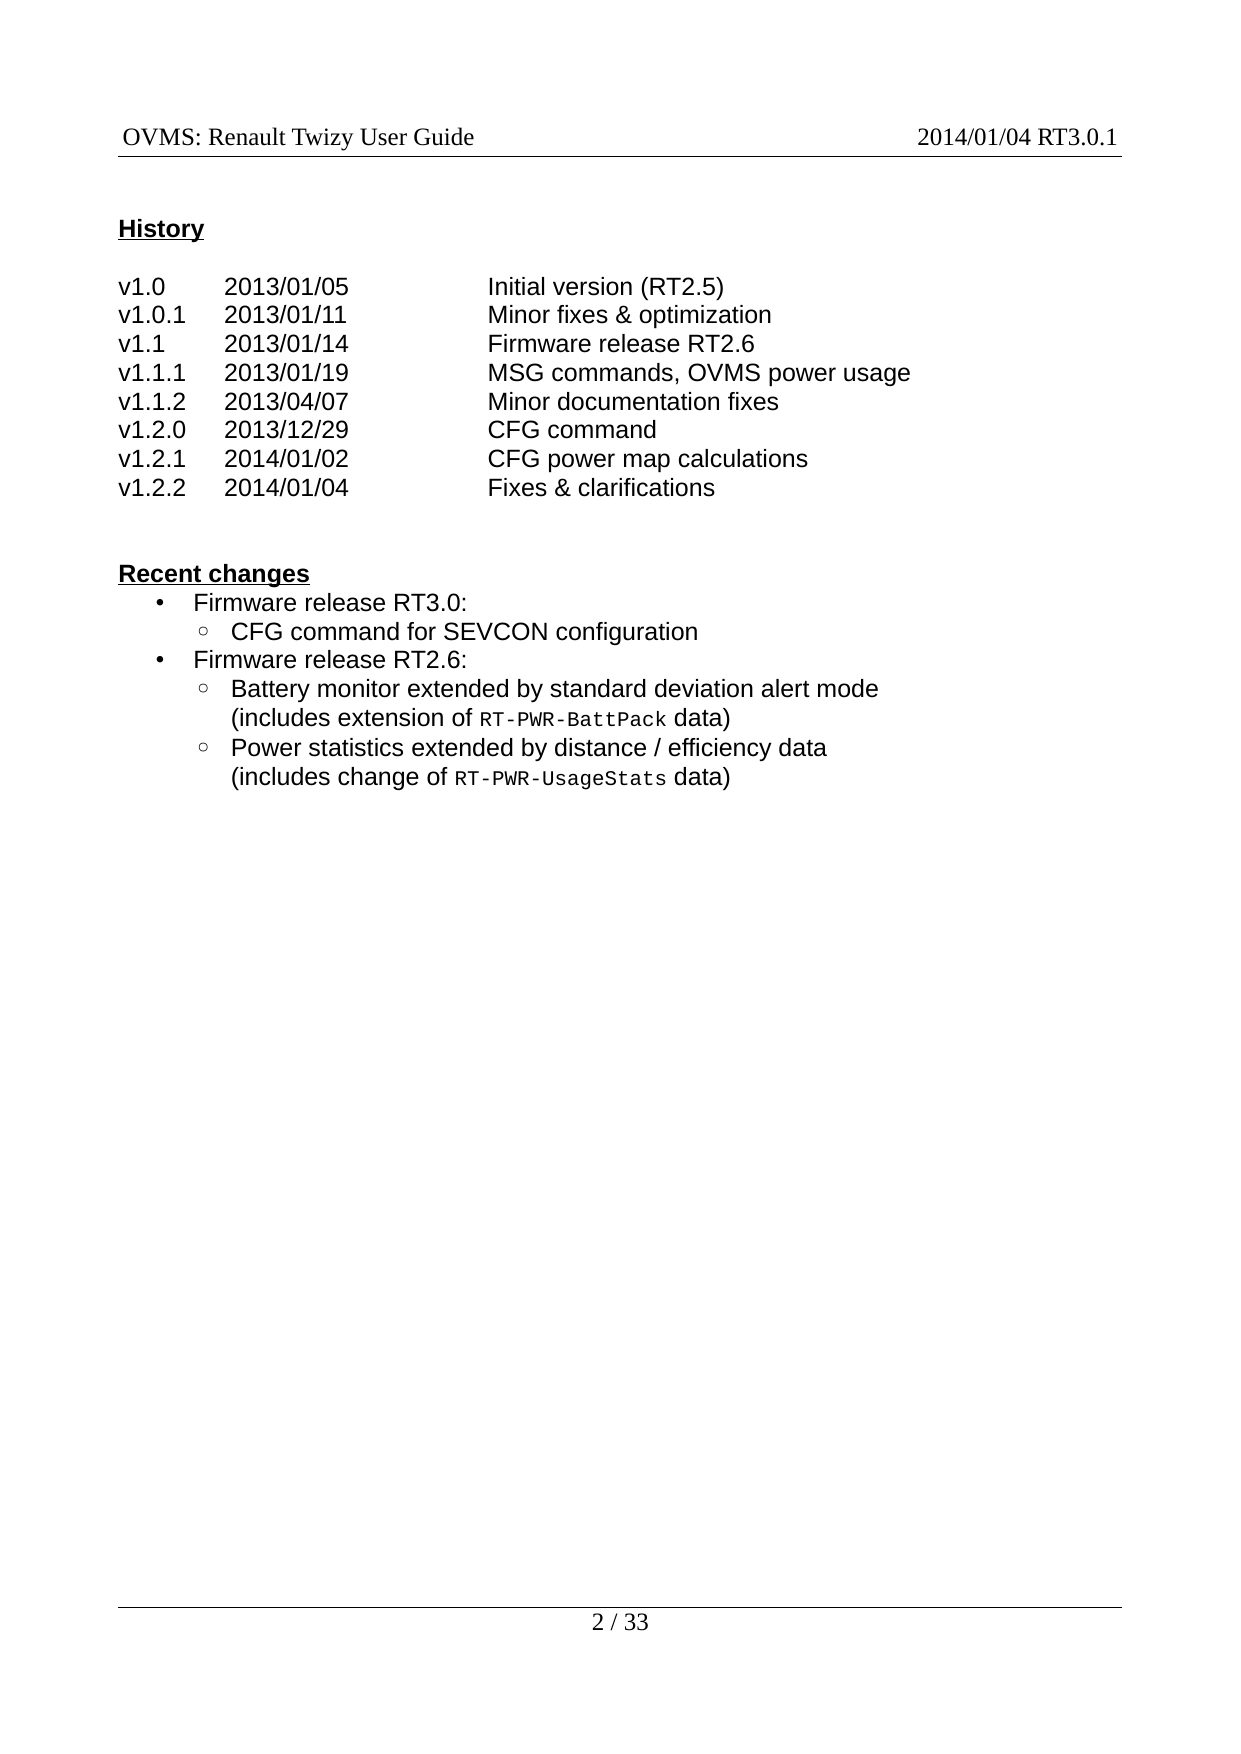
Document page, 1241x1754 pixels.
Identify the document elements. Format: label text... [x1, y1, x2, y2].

text v1.1.2 2013/04/07 Minor documentation fixes [118, 386, 1122, 415]
text v1.2.2 2014/01/04 Fixes & clarifications [118, 473, 1122, 501]
list Firmware release RT3.0: [156, 588, 1122, 617]
text History [118, 214, 1122, 243]
text v1.0 2013/01/05 Initial version (RT2.5) [118, 271, 1122, 300]
text v1.2.0 2013/12/29 CFG command [118, 415, 1122, 444]
text v1.2.1 2014/01/02 CFG power map calculations [118, 444, 1122, 473]
text Recent changes [118, 559, 1122, 588]
text v1.1 2013/01/14 Firmware release RT2.6 [118, 329, 1122, 358]
text v1.0.1 2013/01/11 Minor fixes & optimization [118, 300, 1122, 329]
text v1.1.1 2013/01/19 MSG commands, OVMS power usage [118, 358, 1122, 386]
list CFG command for SEVCON configuration [193, 617, 1122, 645]
list Power statistics extended by distance / efficiency data (includes change of RT-PWR-UsageStats data) [193, 733, 1122, 791]
list Firmware release RT2.6: [156, 645, 1122, 674]
list Battery monitor extended by standard deviation alert mode (includes extension of RT-PWR-BattPack data) [193, 674, 1122, 733]
